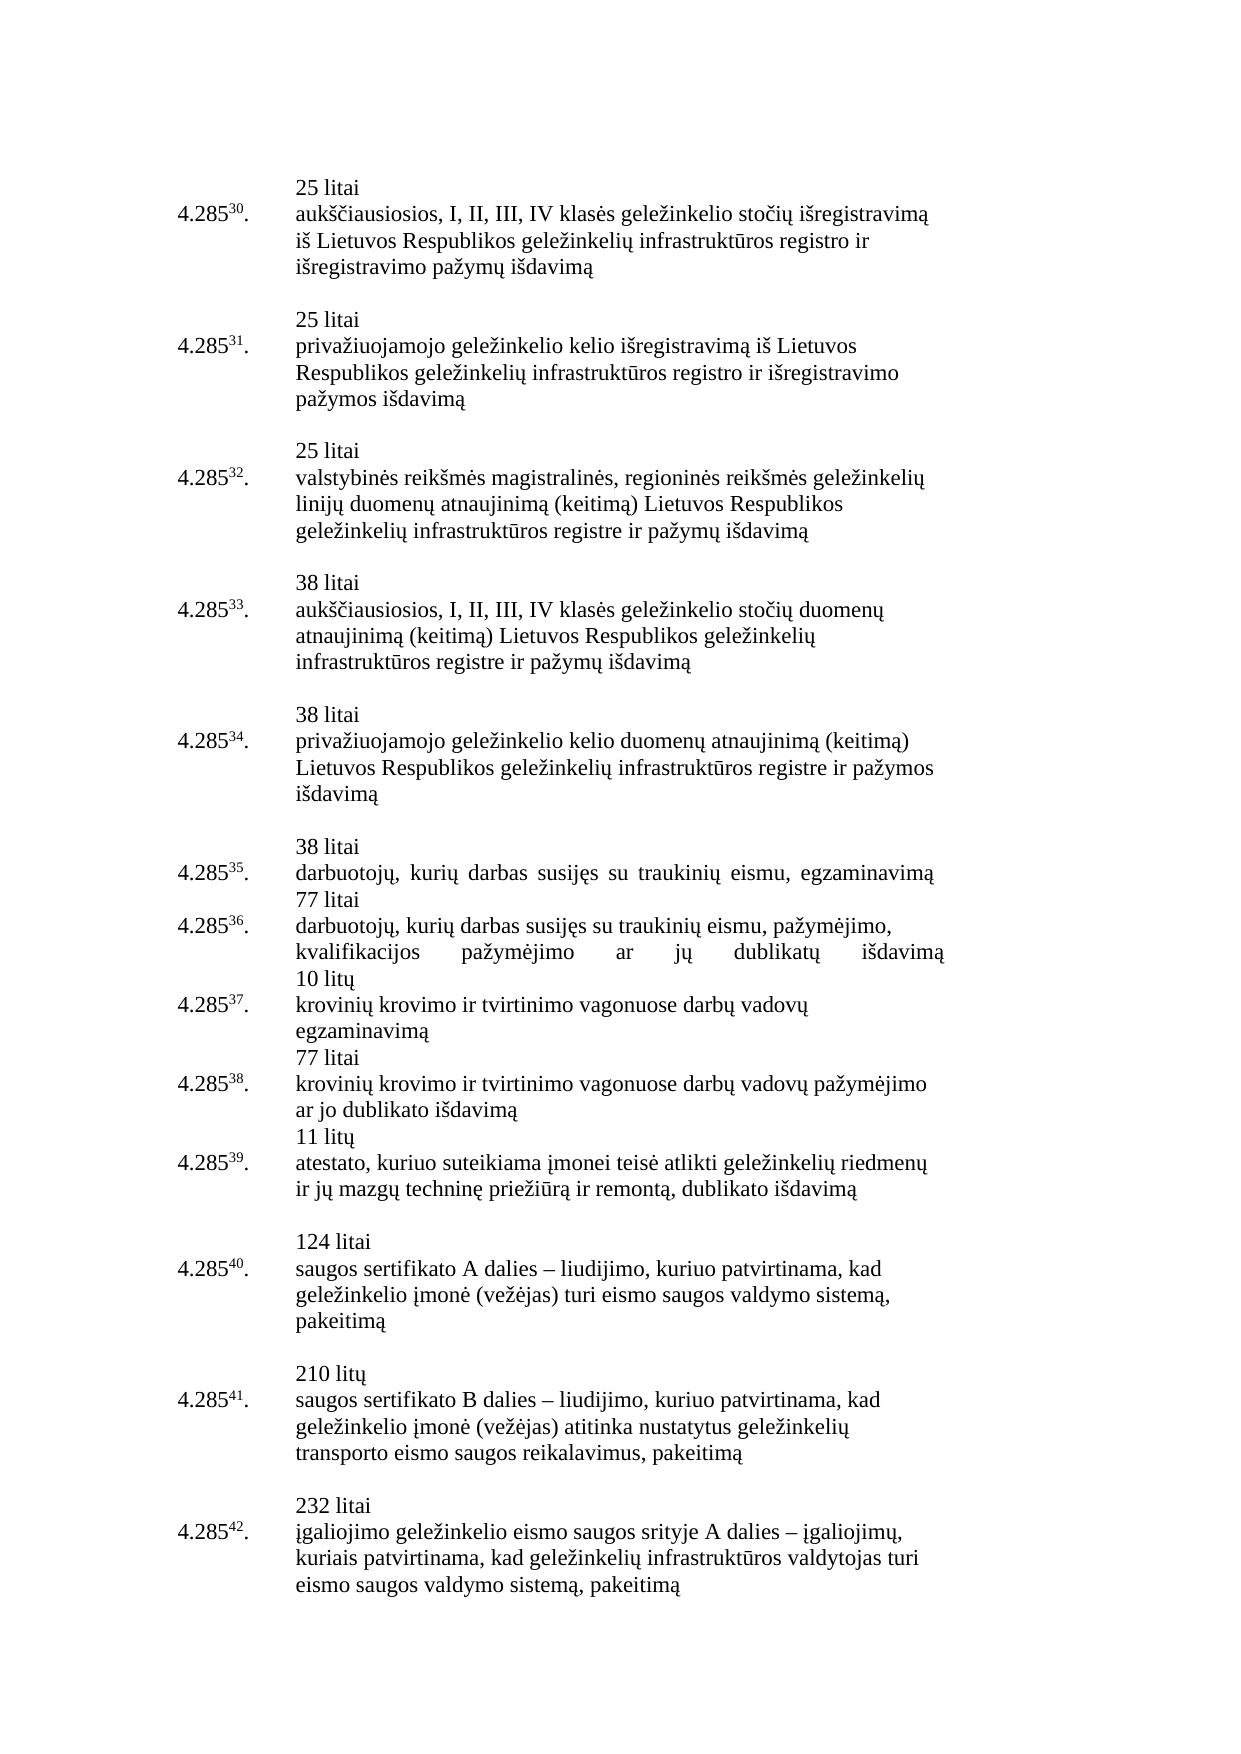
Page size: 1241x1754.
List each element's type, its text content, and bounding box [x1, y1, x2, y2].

subtitle 4.28537. krovinių krovimo ir tvirtinimo vagonuose darbų vadovų [177, 991, 945, 1017]
text 4.28540. saugos sertifikato A dalies – liudijimo, kuriuo patvirtinama, kad geležinkelio įmonė (vežėjas) turi eismo saugos valdymo sistemą, pakeitimą 210 litų [177, 1254, 945, 1386]
text 25 litai [177, 148, 945, 200]
subtitle egzaminavimą 77 litai [177, 1017, 945, 1070]
text 4.28533. aukščiausiosios, I, II, III, IV klasės geležinkelio stočių duomenų atnaujinimą (keitimą) Lietuvos Respublikos geležinkelių infrastruktūros registre ir pažymų išdavimą 38 litai [177, 596, 945, 727]
text ar jo dublikato išdavimą 11 litų [177, 1096, 945, 1149]
subtitle 4.28536. darbuotojų, kurių darbas susijęs su traukinių eismu, pažymėjimo, [177, 912, 945, 938]
text 4.28542. įgaliojimo geležinkelio eismo saugos srityje A dalies – įgaliojimų, kuriais patvirtinama, kad geležinkelių infrastruktūros valdytojas turi eismo saugos valdymo sistemą, pakeitimą [177, 1518, 945, 1597]
text 4.28531. privažiuojamojo geležinkelio kelio išregistravimą iš Lietuvos Respublikos geležinkelių infrastruktūros registro ir išregistravimo pažymos išdavimą 25 litai [177, 332, 945, 464]
text 4.28538. krovinių krovimo ir tvirtinimo vagonuose darbų vadovų pažymėjimo [177, 1070, 945, 1096]
text 4.28530. aukščiausiosios, I, II, III, IV klasės geležinkelio stočių išregistravimą iš Lietuvos Respublikos geležinkelių infrastruktūros registro ir išregistravimo pažymų išdavimą 25 litai [177, 200, 945, 332]
text 4.28539. atestato, kuriuo suteikiama įmonei teisė atlikti geležinkelių riedmenų ir jų mazgų techninę priežiūrą ir remontą, dublikato išdavimą 124 litai [177, 1149, 945, 1254]
text 4.28532. valstybinės reikšmės magistralinės, regioninės reikšmės geležinkelių linijų duomenų atnaujinimą (keitimą) Lietuvos Respublikos geležinkelių infrastruktūros registre ir pažymų išdavimą 38 litai [177, 464, 945, 596]
subtitle 4.28535. darbuotojų, kurių darbas susijęs su traukinių eismu, egzaminavimą 77 litai [177, 859, 945, 912]
subtitle kvalifikacijos pažymėjimo ar jų dublikatų išdavimą 10 litų [177, 938, 945, 991]
text 4.28541. saugos sertifikato B dalies – liudijimo, kuriuo patvirtinama, kad geležinkelio įmonė (vežėjas) atitinka nustatytus geležinkelių transporto eismo saugos reikalavimus, pakeitimą 232 litai [177, 1386, 945, 1518]
text 4.28534. privažiuojamojo geležinkelio kelio duomenų atnaujinimą (keitimą) Lietuvos Respublikos geležinkelių infrastruktūros registre ir pažymos išdavimą 38 litai [177, 727, 945, 859]
